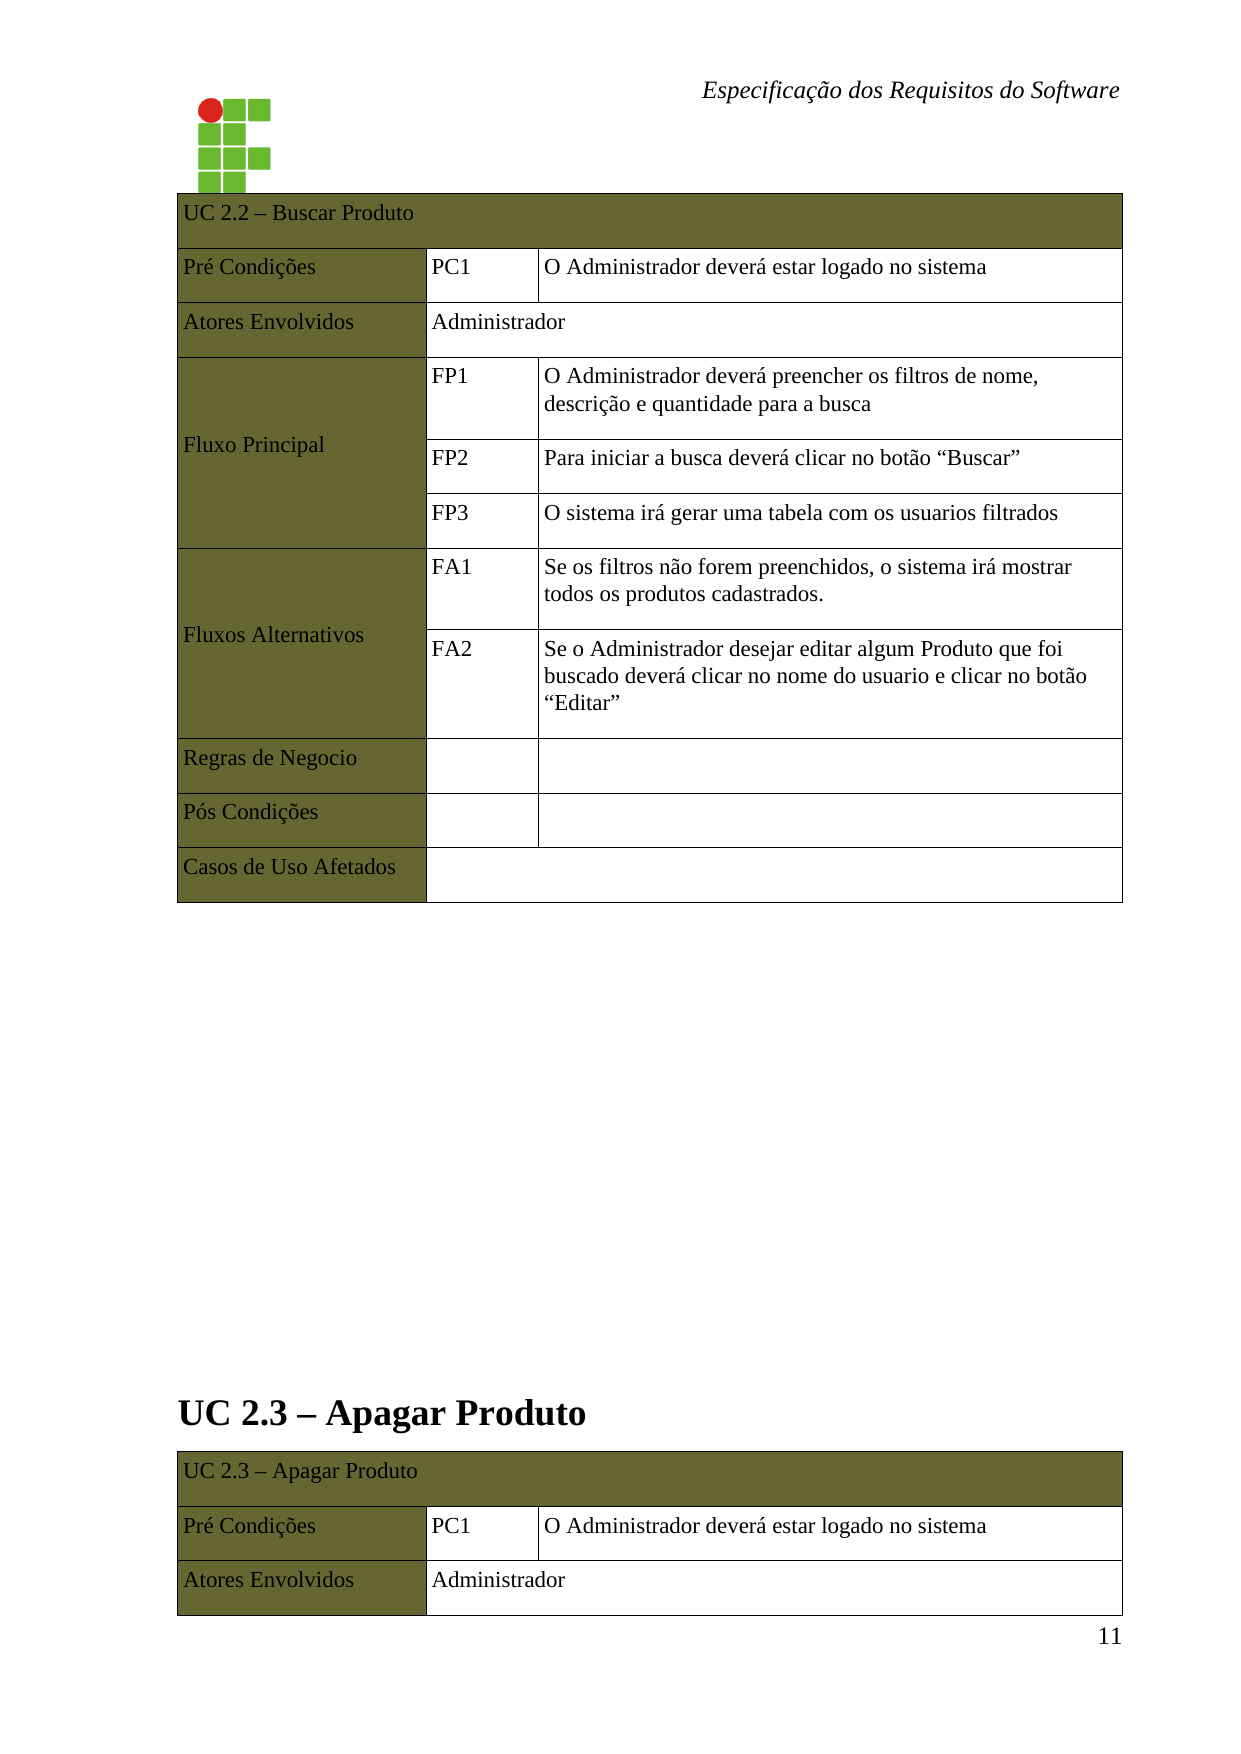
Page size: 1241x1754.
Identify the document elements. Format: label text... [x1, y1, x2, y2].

table_cell Administrador [427, 303, 1122, 357]
table_cell FA1 [427, 549, 538, 629]
table_cell FP1 [427, 358, 538, 438]
table_cell FA2 [427, 630, 538, 738]
table_header UC 2.2 – Buscar Produto [178, 194, 1122, 248]
table_cell Atores Envolvidos [178, 1561, 426, 1615]
table_cell Pré Condições [178, 1507, 426, 1560]
table_cell O Administrador deverá estar logado no sistema [539, 1507, 1122, 1560]
table_cell [427, 739, 538, 793]
table_cell Pré Condições [178, 249, 426, 302]
table_cell Para iniciar a busca deverá clicar no botão “Buscar” [539, 440, 1122, 493]
table_cell PC1 [427, 249, 538, 302]
table_cell PC1 [427, 1507, 538, 1560]
table_cell FP2 [427, 440, 538, 493]
table_cell Se os filtros não forem preenchidos, o sistema irá mostrar todos os produtos cadastrados. [539, 549, 1122, 629]
table_cell Casos de Uso Afetados [178, 848, 426, 902]
text UC 2.3 – Apagar Produto [177, 1390, 1122, 1433]
table_cell O Administrador deverá estar logado no sistema [539, 249, 1122, 302]
table_cell O Administrador deverá preencher os filtros de nome, descrição e quantidade para a busca [539, 358, 1122, 438]
table_cell [427, 848, 1122, 902]
table_cell Pós Condições [178, 794, 426, 847]
table_cell [539, 739, 1122, 793]
table_cell Regras de Negocio [178, 739, 426, 793]
table_cell Fluxos Alternativos [178, 549, 426, 738]
table_header UC 2.3 – Apagar Produto [178, 1452, 1122, 1506]
table_cell [427, 794, 538, 847]
table_cell O sistema irá gerar uma tabela com os usuarios filtrados [539, 494, 1122, 548]
table_cell Fluxo Principal [178, 358, 426, 548]
table_cell Atores Envolvidos [178, 303, 426, 357]
picture [195, 98, 271, 193]
table_cell Administrador [427, 1561, 1122, 1615]
table_cell [539, 794, 1122, 847]
table_cell Se o Administrador desejar editar algum Produto que foi buscado deverá clicar no nome do usuario e clicar no botão “Editar” [539, 630, 1122, 738]
table_cell FP3 [427, 494, 538, 548]
